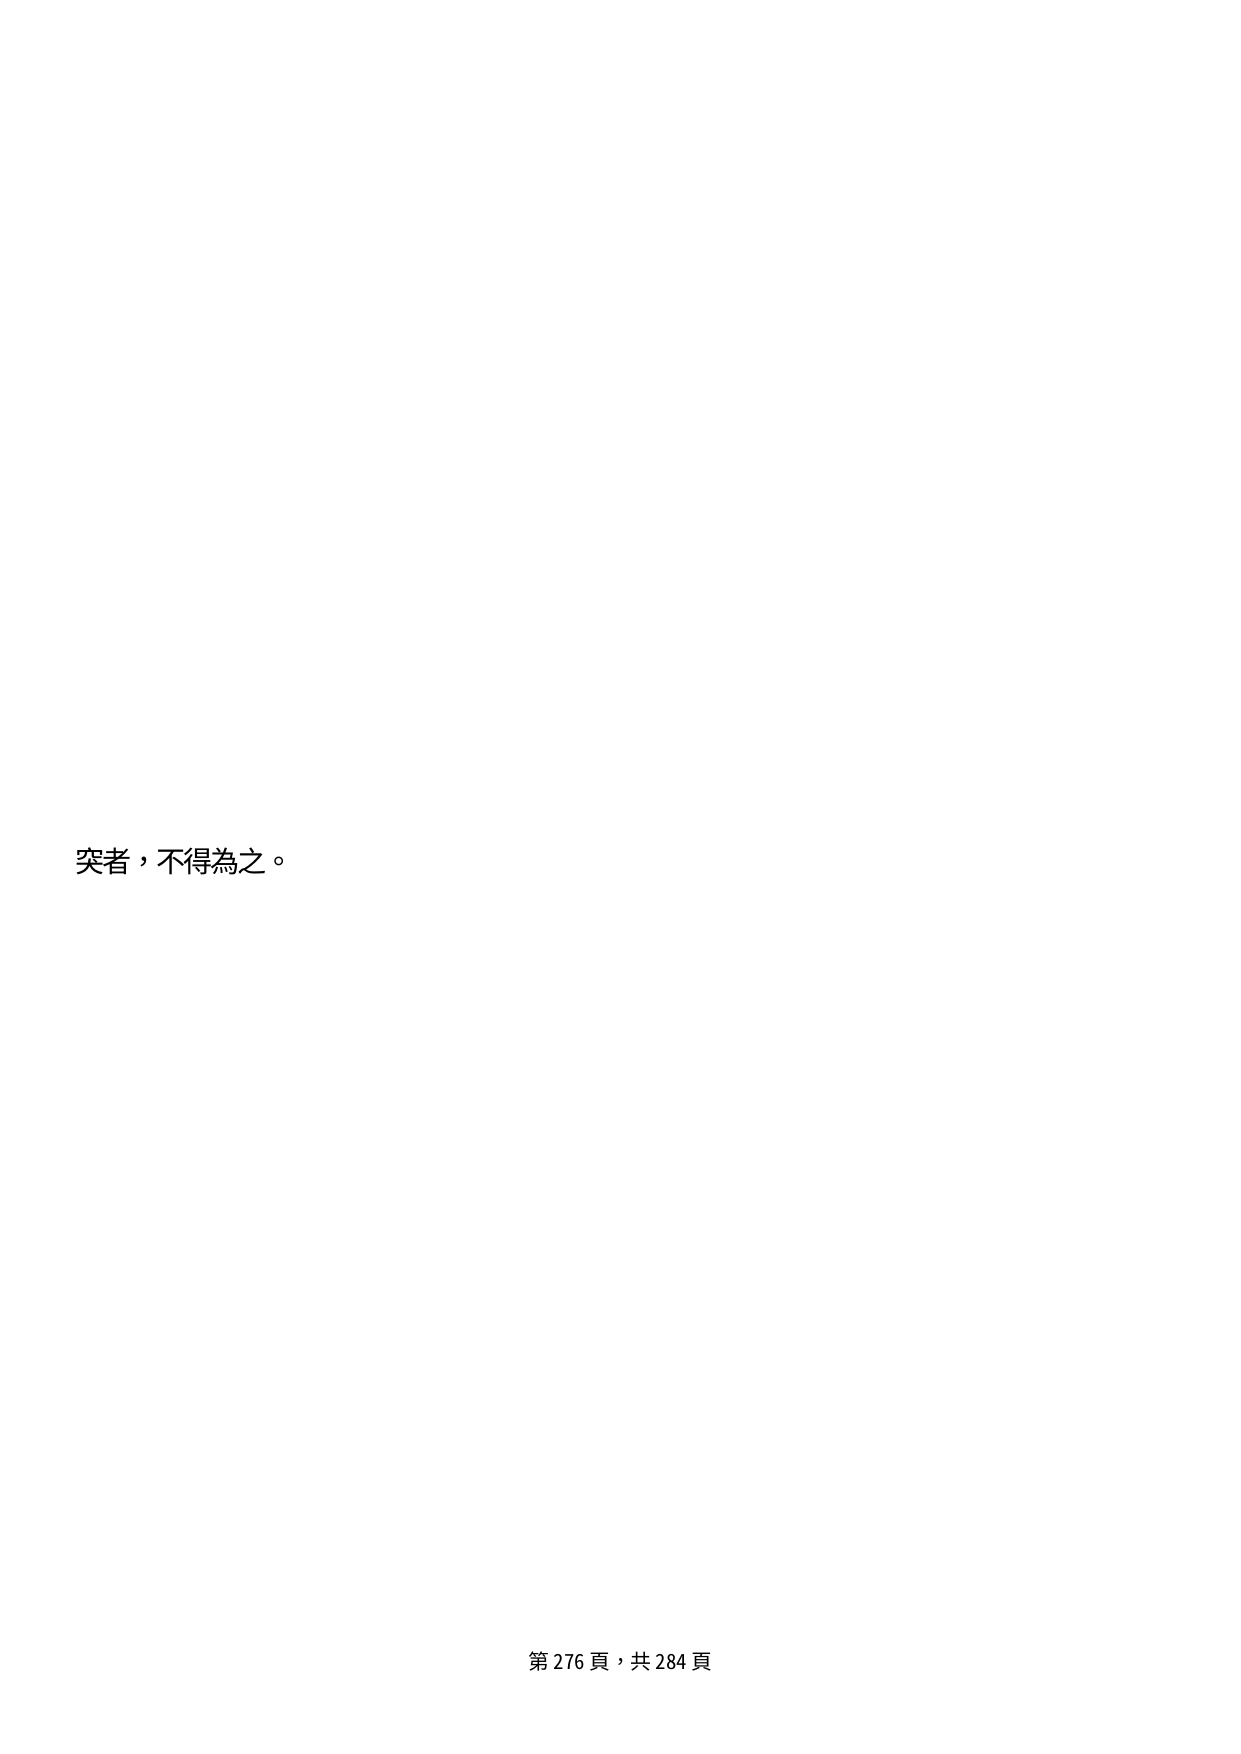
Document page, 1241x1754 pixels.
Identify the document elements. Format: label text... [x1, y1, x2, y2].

list 突者，不得為之。 [9, 818, 1165, 880]
